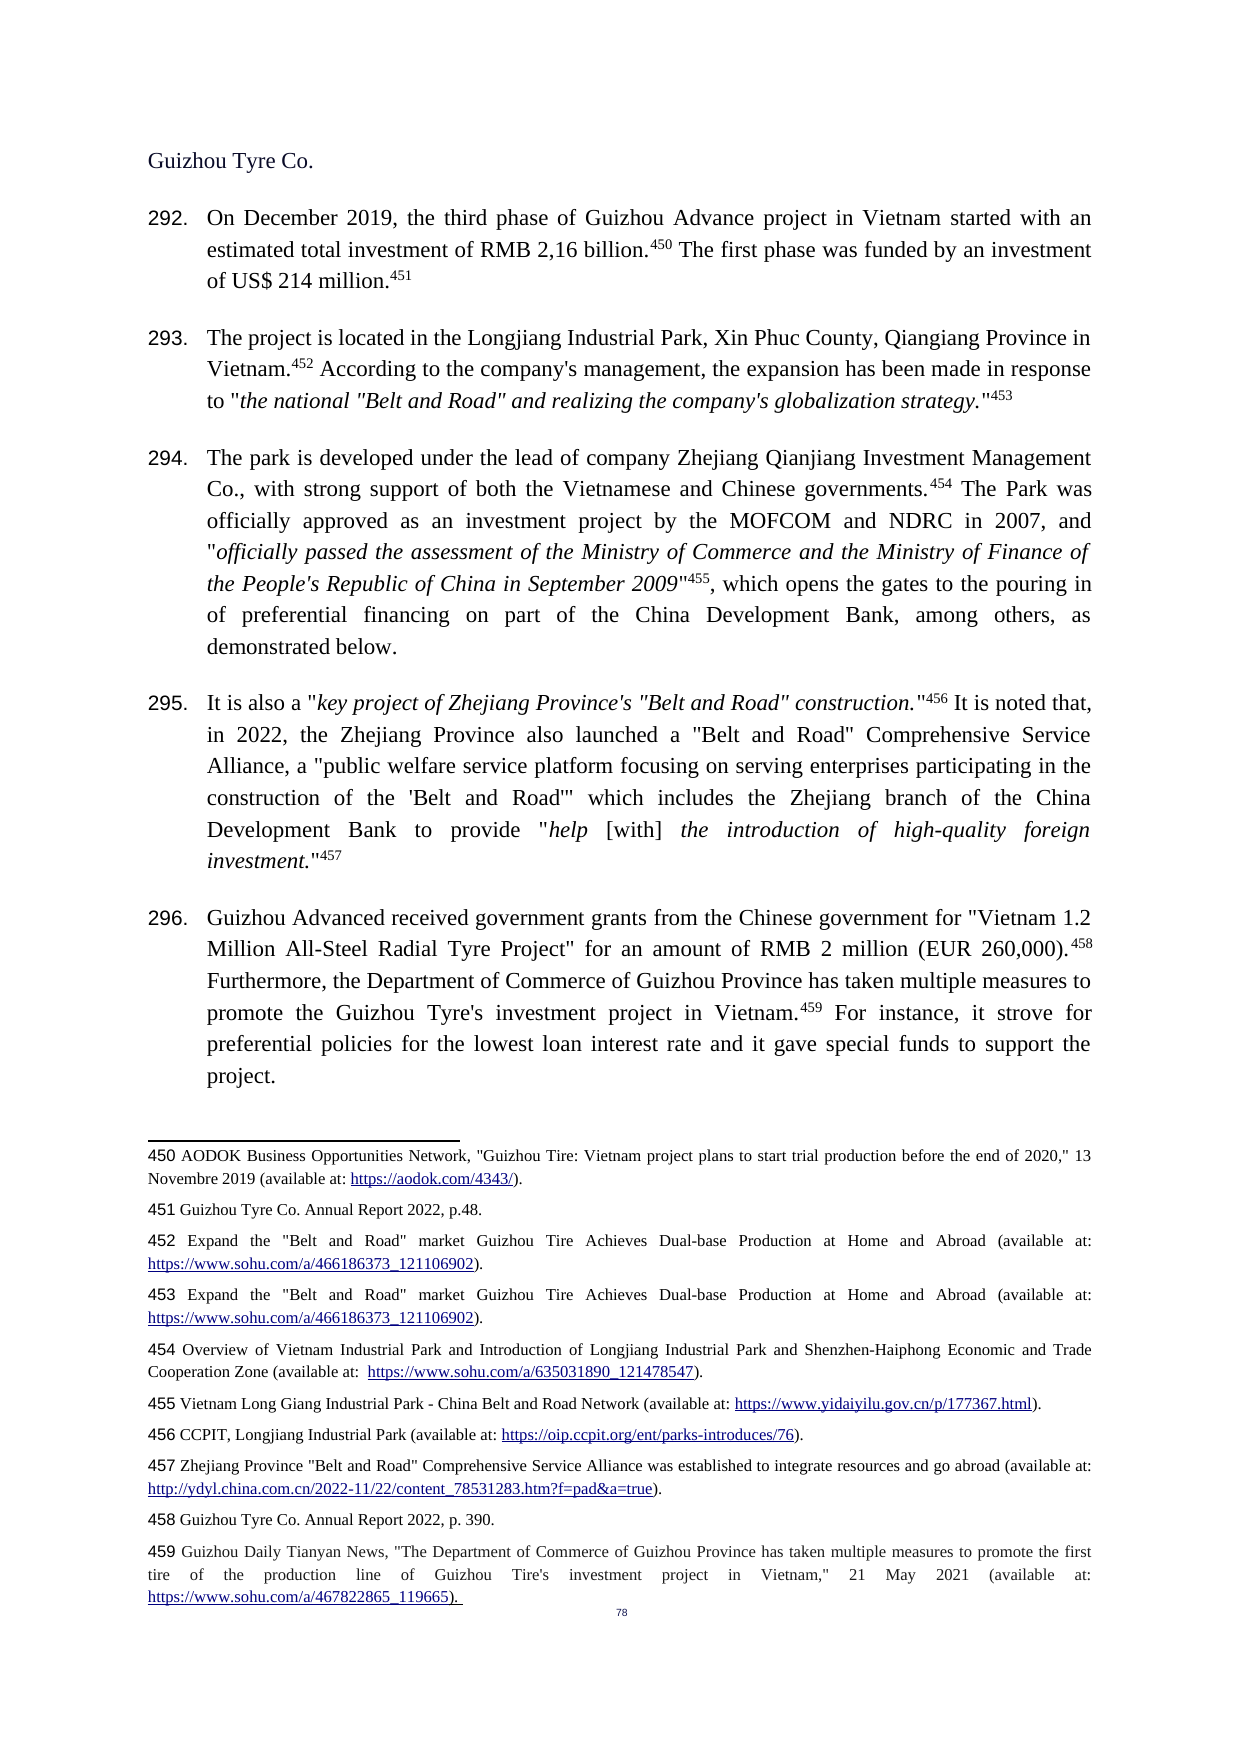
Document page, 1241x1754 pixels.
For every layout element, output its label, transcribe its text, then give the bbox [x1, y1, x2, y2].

list Expand the "Belt and Road" market Guizhou Tire Achieves Dual-base Production at Home and Abroad (available at: https://www.sohu.com/a/466186373_121106902). [148, 1285, 1093, 1327]
list Guizhou Advanced received government grants from the Chinese government for "Vietnam 1.2 Million All-Steel Radial Tyre Project" for an amount of RMB 2 million (EUR 260,000). Furthermore, the Department of Commerce of Guizhou Province has taken multiple measures to promote the Guizhou Tyre's investment project in Vietnam. For instance, it strove for preferential policies for the lowest loan interest rate and it gave special funds to support the project. [148, 904, 1093, 1088]
list Expand the "Belt and Road" market Guizhou Tire Achieves Dual-base Production at Home and Abroad (available at: https://www.sohu.com/a/466186373_121106902). [148, 1231, 1093, 1273]
list Guizhou Tyre Co. Annual Report 2022, p.48. [148, 1200, 1093, 1219]
list It is also a "key project of Zhejiang Province's "Belt and Road" construction." It is noted that, in 2022, the Zhejiang Province also launched a "Belt and Road" Comprehensive Service Alliance, a "public welfare service platform focusing on serving enterprises participating in the construction of the 'Belt and Road'" which includes the Zhejiang branch of the China Development Bank to provide "help [with] the introduction of high-quality foreign investment." [148, 689, 1093, 874]
list On December 2019, the third phase of Guizhou Advance project in Vietnam started with an estimated total investment of RMB 2,16 billion. The first phase was funded by an investment of US$ 214 million. [148, 204, 1093, 294]
list Guizhou Tyre Co. Annual Report 2022, p. 390. [148, 1510, 1093, 1529]
list CCPIT, Longjiang Industrial Park (available at: https://oip.ccpit.org/ent/parks-introduces/76). [148, 1425, 1093, 1444]
subtitle Guizhou Tyre Co. [148, 148, 1093, 174]
list The park is developed under the lead of company Zhejiang Qianjiang Investment Management Co., with strong support of both the Vietnamese and Chinese governments. The Park was officially approved as an investment project by the MOFCOM and NDRC in 2007, and "officially passed the assessment of the Ministry of Commerce and the Ministry of Finance of the People's Republic of China in September 2009", which opens the gates to the pouring in of preferential financing on part of the China Development Bank, among others, as demonstrated below. [148, 443, 1093, 659]
list Overview of Vietnam Industrial Park and Introduction of Longjiang Industrial Park and Shenzhen-Haiphong Economic and Trade Cooperation Zone (available at: https://www.sohu.com/a/635031890_121478547). [148, 1339, 1093, 1381]
list Vietnam Long Giang Industrial Park - China Belt and Road Network (available at: https://www.yidaiyilu.gov.cn/p/177367.html). [148, 1393, 1093, 1413]
list AODOK Business Opportunities Network, "Guizhou Tire: Vietnam project plans to start trial production before the end of 2020," 13 Novembre 2019 (available at: https://aodok.com/4343/). [148, 1146, 1093, 1188]
list The project is located in the Longjiang Industrial Park, Xin Phuc County, Qiangiang Province in Vietnam. According to the company's management, the expansion has been made in response to "the national "Belt and Road" and realizing the company's globalization strategy." [148, 324, 1093, 413]
list Zhejiang Province "Belt and Road" Comprehensive Service Alliance was established to integrate resources and go abroad (available at: http://ydyl.china.com.cn/2022-11/22/content_78531283.htm?f=pad&a=true). [148, 1456, 1093, 1498]
list Guizhou Daily Tianyan News, "The Department of Commerce of Guizhou Province has taken multiple measures to promote the first tire of the production line of Guizhou Tire's investment project in Vietnam," 21 May 2021 (available at: https://www.sohu.com/a/467822865_119665). [148, 1541, 1093, 1606]
